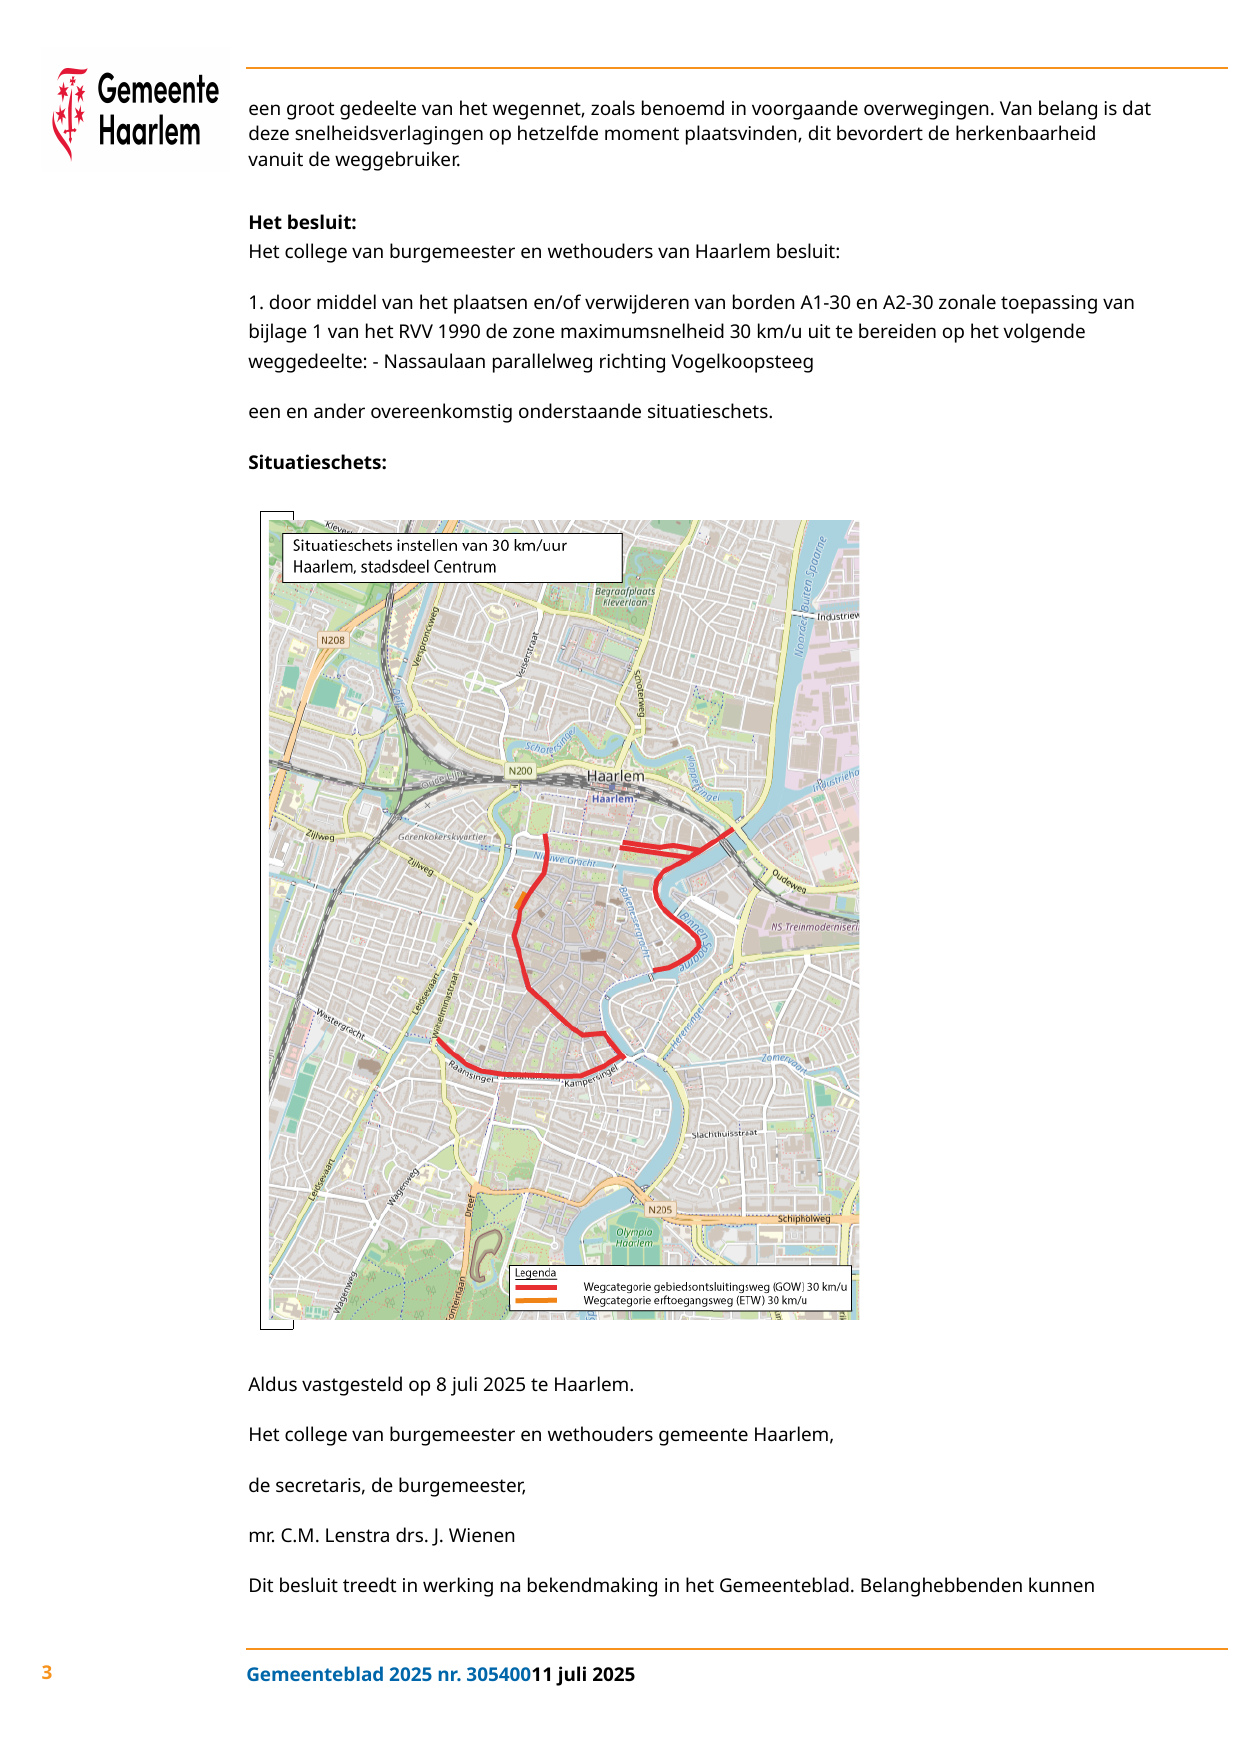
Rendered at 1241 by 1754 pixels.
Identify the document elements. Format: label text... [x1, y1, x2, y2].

text 1. door middel van het plaatsen en/of verwijderen van borden A1-30 en A2-30 zonale toepassing van bijlage 1 van het RVV 1990 de zone maximumsnelheid 30 km/u uit te bereiden op het volgende weggedeelte: - Nassaulaan parallelweg richting Vogelkoopsteeg [248, 289, 1152, 374]
text Situatieschets: [248, 449, 1152, 475]
text de secretaris, de burgemeester, [248, 1472, 1152, 1497]
text Aldus vastgesteld op 8 juli 2025 te Haarlem. [248, 1371, 1152, 1397]
picture [268, 520, 860, 1320]
text Het college van burgemeester en wethouders gemeente Haarlem, [248, 1421, 1152, 1447]
text mr. C.M. Lenstra drs. J. Wienen [248, 1522, 1152, 1548]
text Dit besluit treedt in werking na bekendmaking in het Gemeenteblad. Belanghebbenden kunnen [248, 1573, 1152, 1598]
text een groot gedeelte van het wegennet, zoals benoemd in voorgaande overwegingen. Van belang is dat deze snelheidsverlagingen op hetzelfde moment plaatsvinden, dit bevordert de herkenbaarheid vanuit de weggebruiker. [248, 95, 1152, 172]
text Het college van burgemeester en wethouders van Haarlem besluit: [248, 238, 1152, 264]
text Het besluit: [248, 209, 1152, 235]
text een en ander overeenkomstig onderstaande situatieschets. [248, 398, 1152, 424]
picture [41, 47, 231, 172]
